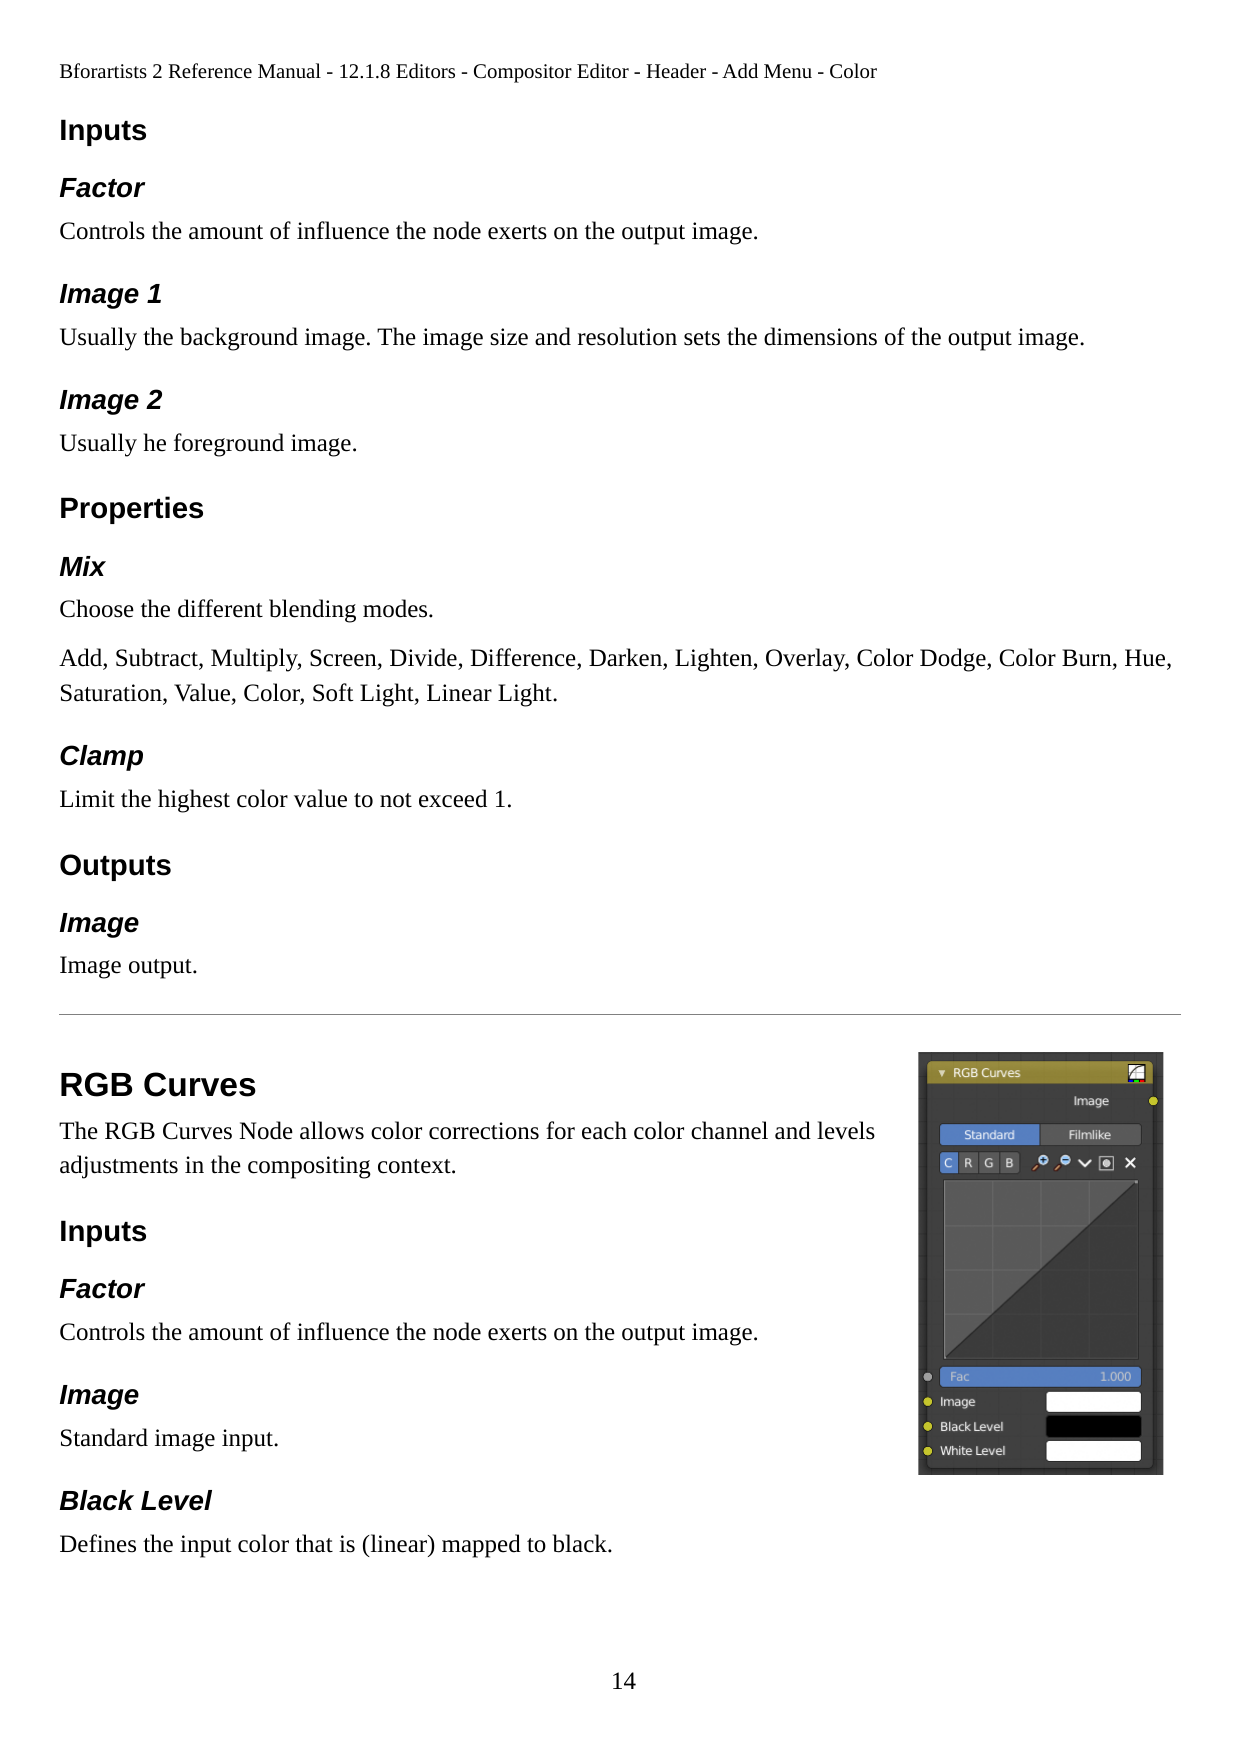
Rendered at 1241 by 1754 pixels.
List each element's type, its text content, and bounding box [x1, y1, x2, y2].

text The RGB Curves Node allows color corrections for each color channel and levels adjustments in the compositing context. [59, 1116, 918, 1179]
subtitle Properties [59, 491, 1181, 525]
subtitle Image [59, 1379, 918, 1411]
text Defines the input color that is (linear) mapped to black. [59, 1529, 1181, 1558]
text Usually the background image. The image size and resolution sets the dimensions of the output image. [59, 322, 1181, 350]
text Usually he foreground image. [59, 428, 1181, 456]
subtitle Mix [59, 550, 1181, 582]
text Image output. [59, 951, 1181, 979]
subtitle Clamp [59, 739, 1181, 771]
text Controls the amount of influence the node exerts on the output image. [59, 1317, 918, 1346]
text Controls the amount of influence the node exerts on the output image. [59, 216, 1181, 244]
text Standard image input. [59, 1423, 918, 1452]
subtitle [1164, 1214, 1181, 1248]
subtitle [1164, 1379, 1181, 1411]
text Limit the highest color value to not exceed 1. [59, 784, 1181, 813]
subtitle Image [59, 906, 1181, 938]
subtitle Factor [59, 1273, 918, 1304]
subtitle RGB Curves [59, 1065, 918, 1103]
subtitle Image 2 [59, 383, 1181, 415]
text Add, Subtract, Multiply, Screen, Divide, Difference, Darken, Lighten, Overlay, Color Dodge, Color Burn, Hue, Saturation, Value, Color, Soft Light, Linear Light. [59, 643, 1181, 707]
subtitle Inputs [59, 113, 1181, 146]
text Choose the different blending modes. [59, 594, 1181, 623]
subtitle Inputs [59, 1214, 918, 1248]
subtitle [1164, 1065, 1181, 1103]
subtitle Image 1 [59, 277, 1181, 309]
picture [918, 1052, 1164, 1475]
text [1164, 1423, 1181, 1452]
subtitle [1164, 1273, 1181, 1304]
subtitle Black Level [59, 1484, 1181, 1516]
subtitle Factor [59, 171, 1181, 203]
subtitle Outputs [59, 847, 1181, 881]
